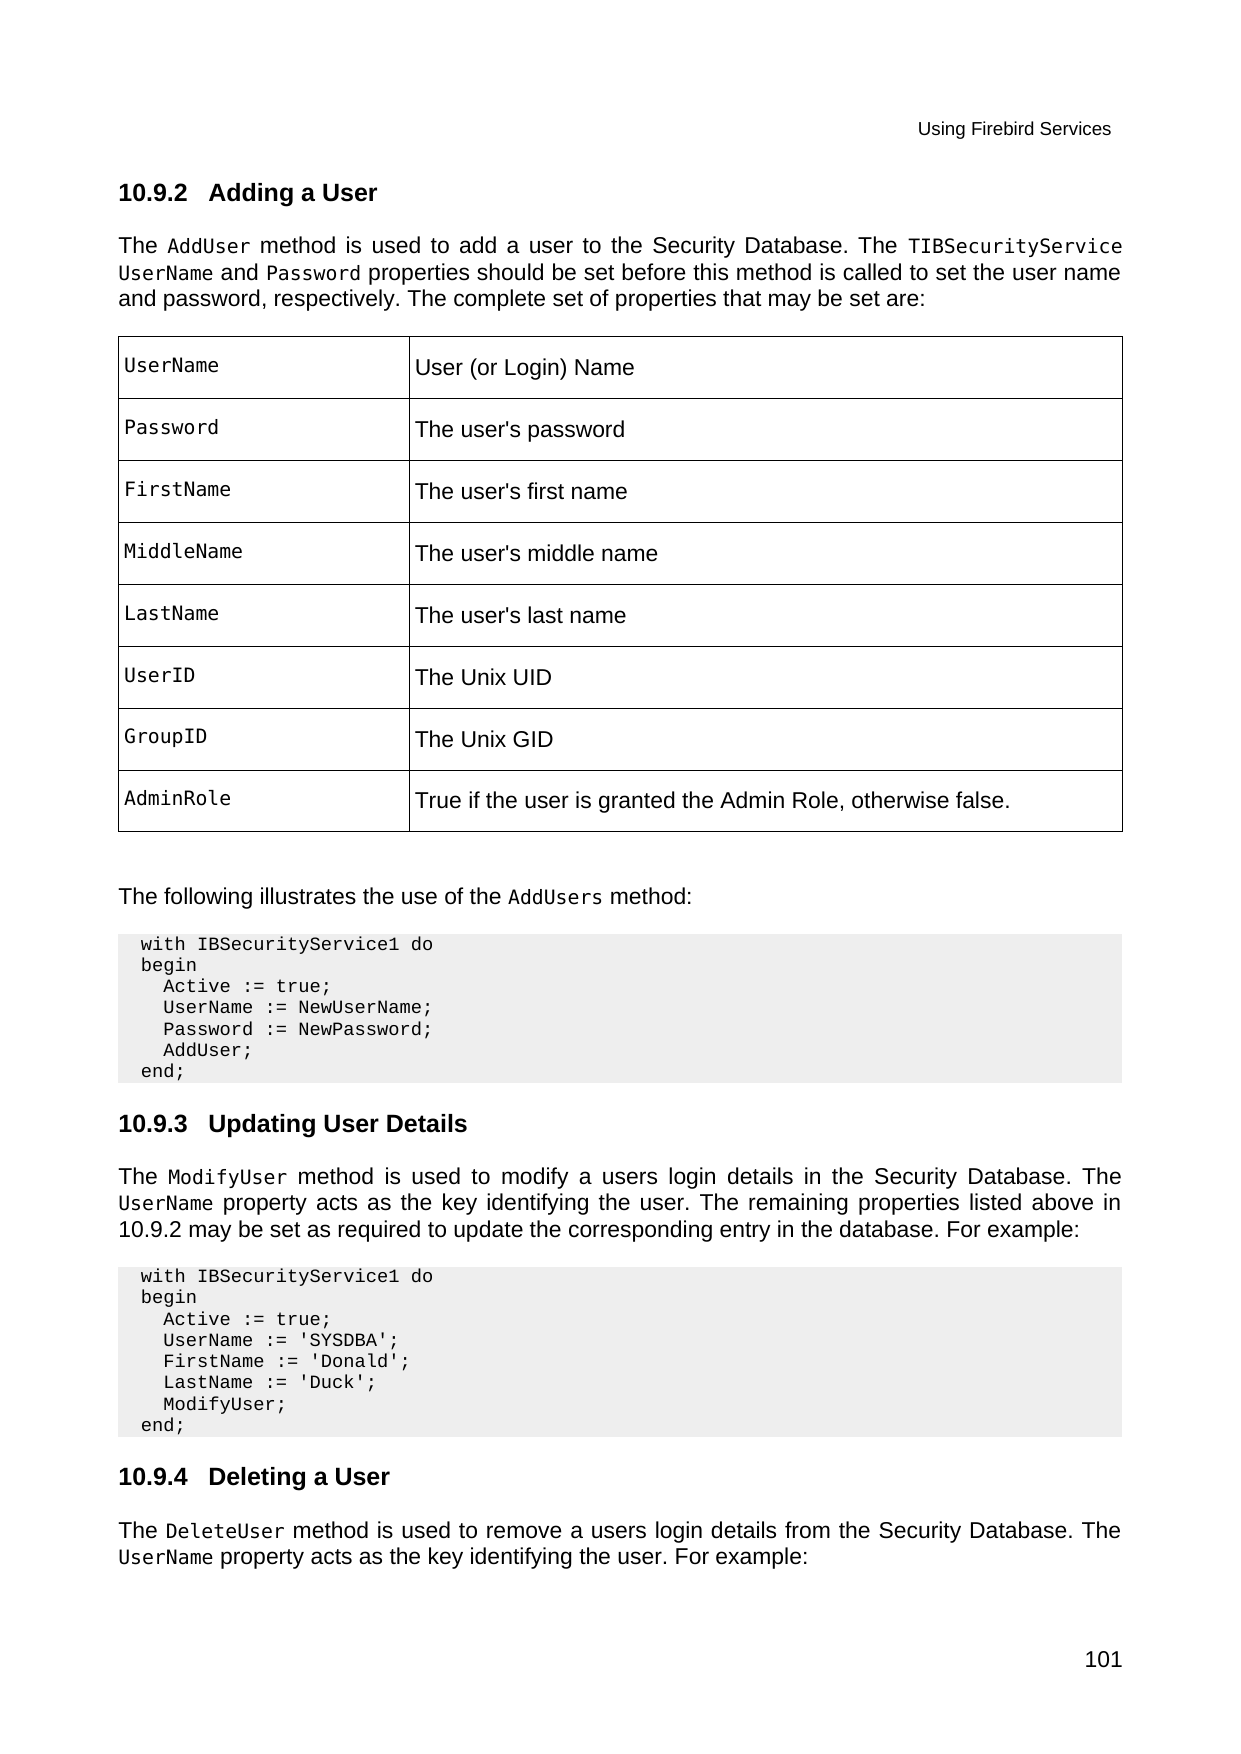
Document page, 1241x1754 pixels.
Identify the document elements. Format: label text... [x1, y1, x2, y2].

text end; [118, 1062, 1122, 1083]
table_cell UserID [119, 647, 409, 708]
text FirstName := 'Donald'; [118, 1352, 1122, 1373]
table_cell The Unix UID [410, 647, 1122, 708]
text with IBSecurityService1 do [118, 1267, 1122, 1288]
text Active := true; [118, 1309, 1122, 1331]
text ModifyUser; [118, 1394, 1122, 1416]
text Active := true; [118, 977, 1122, 998]
text The AddUser method is used to add a user to the Security Database. The TIBSecurityService UserName and Password properties should be set before this method is called to set the user name and password, respectively. The complete set of properties that may be set are: [118, 232, 1122, 311]
text Password := NewPassword; [118, 1019, 1122, 1041]
subtitle Updating User Details [118, 1108, 1122, 1137]
table_cell True if the user is granted the Admin Role, otherwise false. [410, 771, 1122, 831]
text begin [118, 1288, 1122, 1309]
table_header User (or Login) Name [410, 337, 1122, 398]
text The following illustrates the use of the AddUsers method: [118, 883, 1122, 909]
table_cell The user's middle name [410, 523, 1122, 584]
text UserName := NewUserName; [118, 998, 1122, 1019]
table_cell MiddleName [119, 523, 409, 584]
text AddUser; [118, 1041, 1122, 1062]
table_cell AdminRole [119, 771, 409, 831]
text LastName := 'Duck'; [118, 1373, 1122, 1394]
table_cell LastName [119, 585, 409, 646]
table_cell The user's first name [410, 461, 1122, 522]
table_cell GroupID [119, 709, 409, 769]
text UserName := 'SYSDBA'; [118, 1331, 1122, 1352]
subtitle Adding a User [118, 178, 1122, 207]
text with IBSecurityService1 do [118, 934, 1122, 956]
table_cell The user's last name [410, 585, 1122, 646]
table_cell Password [119, 399, 409, 460]
table_cell FirstName [119, 461, 409, 522]
table_cell The Unix GID [410, 709, 1122, 769]
table_header UserName [119, 337, 409, 398]
text The ModifyUser method is used to modify a users login details in the Security Database. The UserName property acts as the key identifying the user. The remaining properties listed above in 10.9.2 may be set as required to update the corresponding entry in the database. For example: [118, 1163, 1122, 1242]
text The DeleteUser method is used to remove a users login details from the Security Database. The UserName property acts as the key identifying the user. For example: [118, 1517, 1122, 1569]
text begin [118, 956, 1122, 977]
text end; [118, 1416, 1122, 1437]
table_cell The user's password [410, 399, 1122, 460]
subtitle Deleting a User [118, 1462, 1122, 1491]
